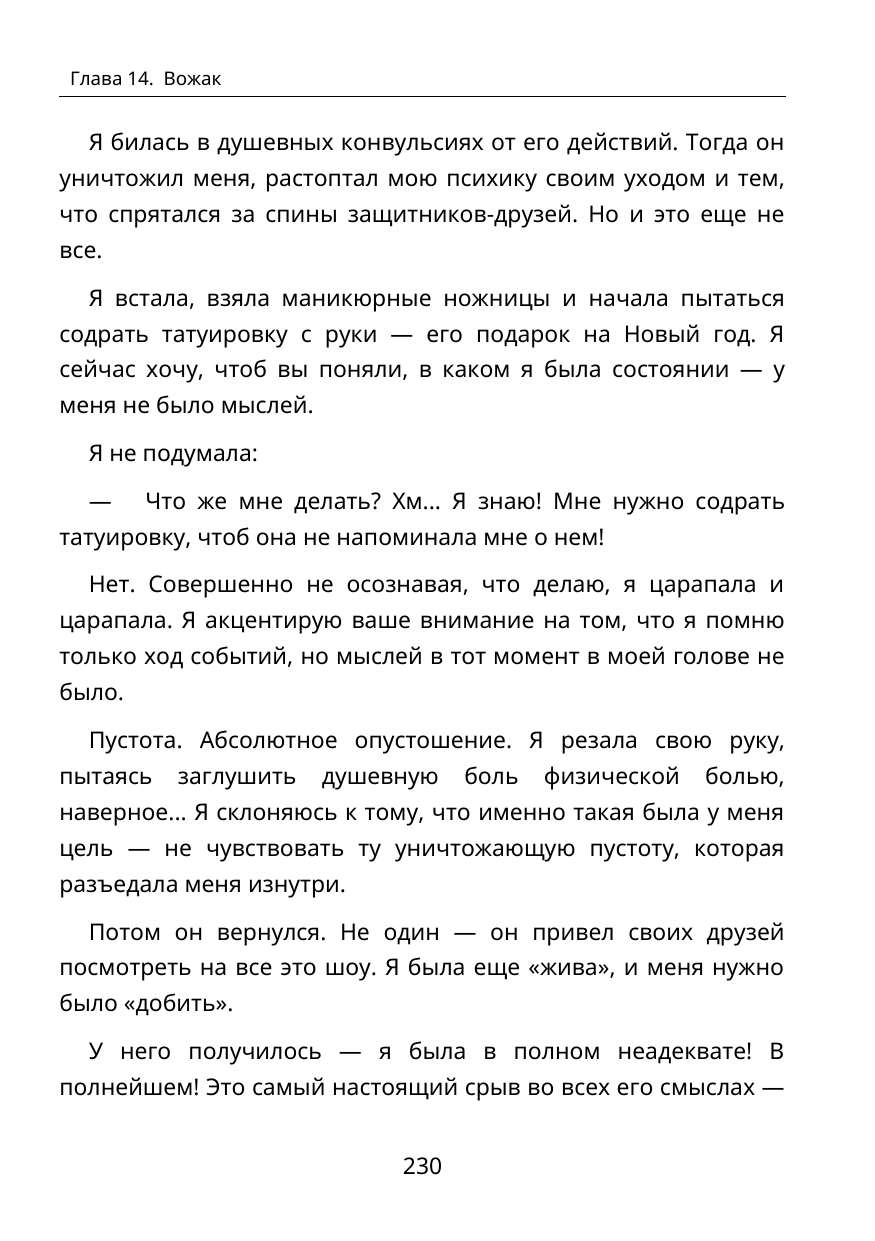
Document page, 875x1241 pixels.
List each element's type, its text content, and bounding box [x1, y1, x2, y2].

text У него получилось — я была в полном неадеквате! В полнейшем! Это самый настоящий срыв во всех его смыслах — [59, 1035, 786, 1102]
text Я встала, взяла маникюрные ножницы и начала пытаться содрать татуировку с руки — его подарок на Новый год. Я сейчас хочу, чтоб вы поняли, в каком я была состоянии — у меня не было мыслей. [59, 282, 786, 421]
list Что же мне делать? Хм... Я знаю! Мне нужно содрать татуировку, чтоб она не напоминала мне о нем! [59, 485, 786, 552]
text Нет. Совершенно не осознавая, что делаю, я царапала и царапала. Я акцентирую ваше внимание на том, что я помню только ход событий, но мыслей в тот момент в моей голове не было. [59, 568, 786, 707]
text Потом он вернулся. Не один — он привел своих друзей посмотреть на все это шоу. Я была еще «жива», и меня нужно было «добить». [59, 915, 786, 1018]
text Пустота. Абсолютное опустошение. Я резала свою руку, пытаясь заглушить душевную боль физической болью, наверное... Я склоняюсь к тому, что именно такая была у меня цель — не чувствовать ту уничтожающую пустоту, которая разъедала меня изнутри. [59, 724, 786, 899]
text Я билась в душевных конвульсиях от его действий. Тогда он уничтожил меня, растоптал мою психику своим уходом и тем, что спрятался за спины защитников-друзей. Но и это еще не все. [59, 126, 786, 265]
text Я не подумала: [59, 437, 786, 468]
